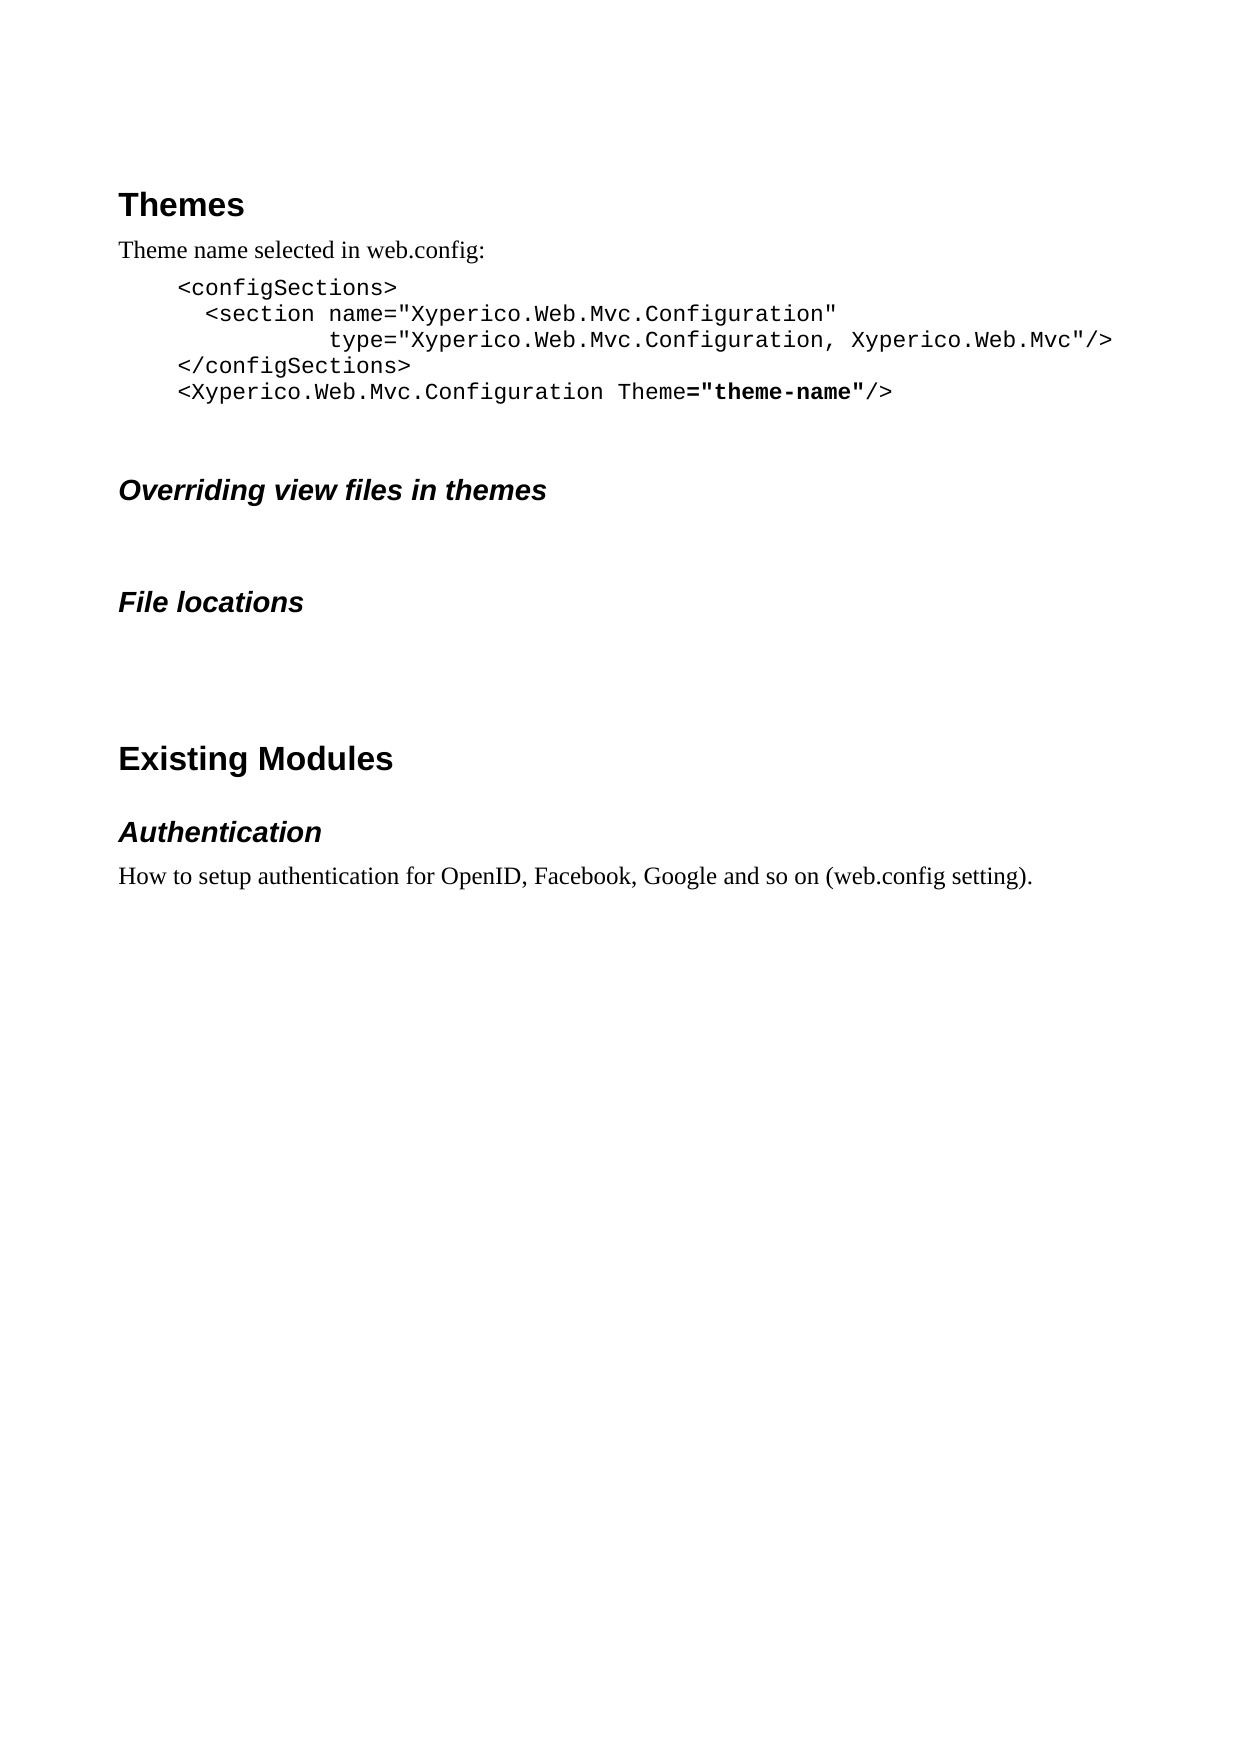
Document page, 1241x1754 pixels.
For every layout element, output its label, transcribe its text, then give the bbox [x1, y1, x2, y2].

subtitle File locations [118, 585, 1122, 618]
text How to setup authentication for OpenID, Facebook, Google and so on (web.config setting). [118, 861, 1122, 889]
text Theme name selected in web.config: [118, 236, 1122, 264]
text </configSections> [177, 354, 1122, 381]
subtitle Authentication [118, 815, 1122, 848]
text <Xyperico.Web.Mvc.Configuration Theme="theme-name"/> [177, 381, 1122, 406]
text <configSections> [177, 277, 1122, 303]
text <section name="Xyperico.Web.Mvc.Configuration" [177, 303, 1122, 329]
subtitle Overriding view files in themes [118, 473, 1122, 506]
subtitle Existing Modules [118, 738, 1122, 777]
text type="Xyperico.Web.Mvc.Configuration, Xyperico.Web.Mvc"/> [177, 329, 1122, 354]
subtitle Themes [118, 184, 1122, 223]
